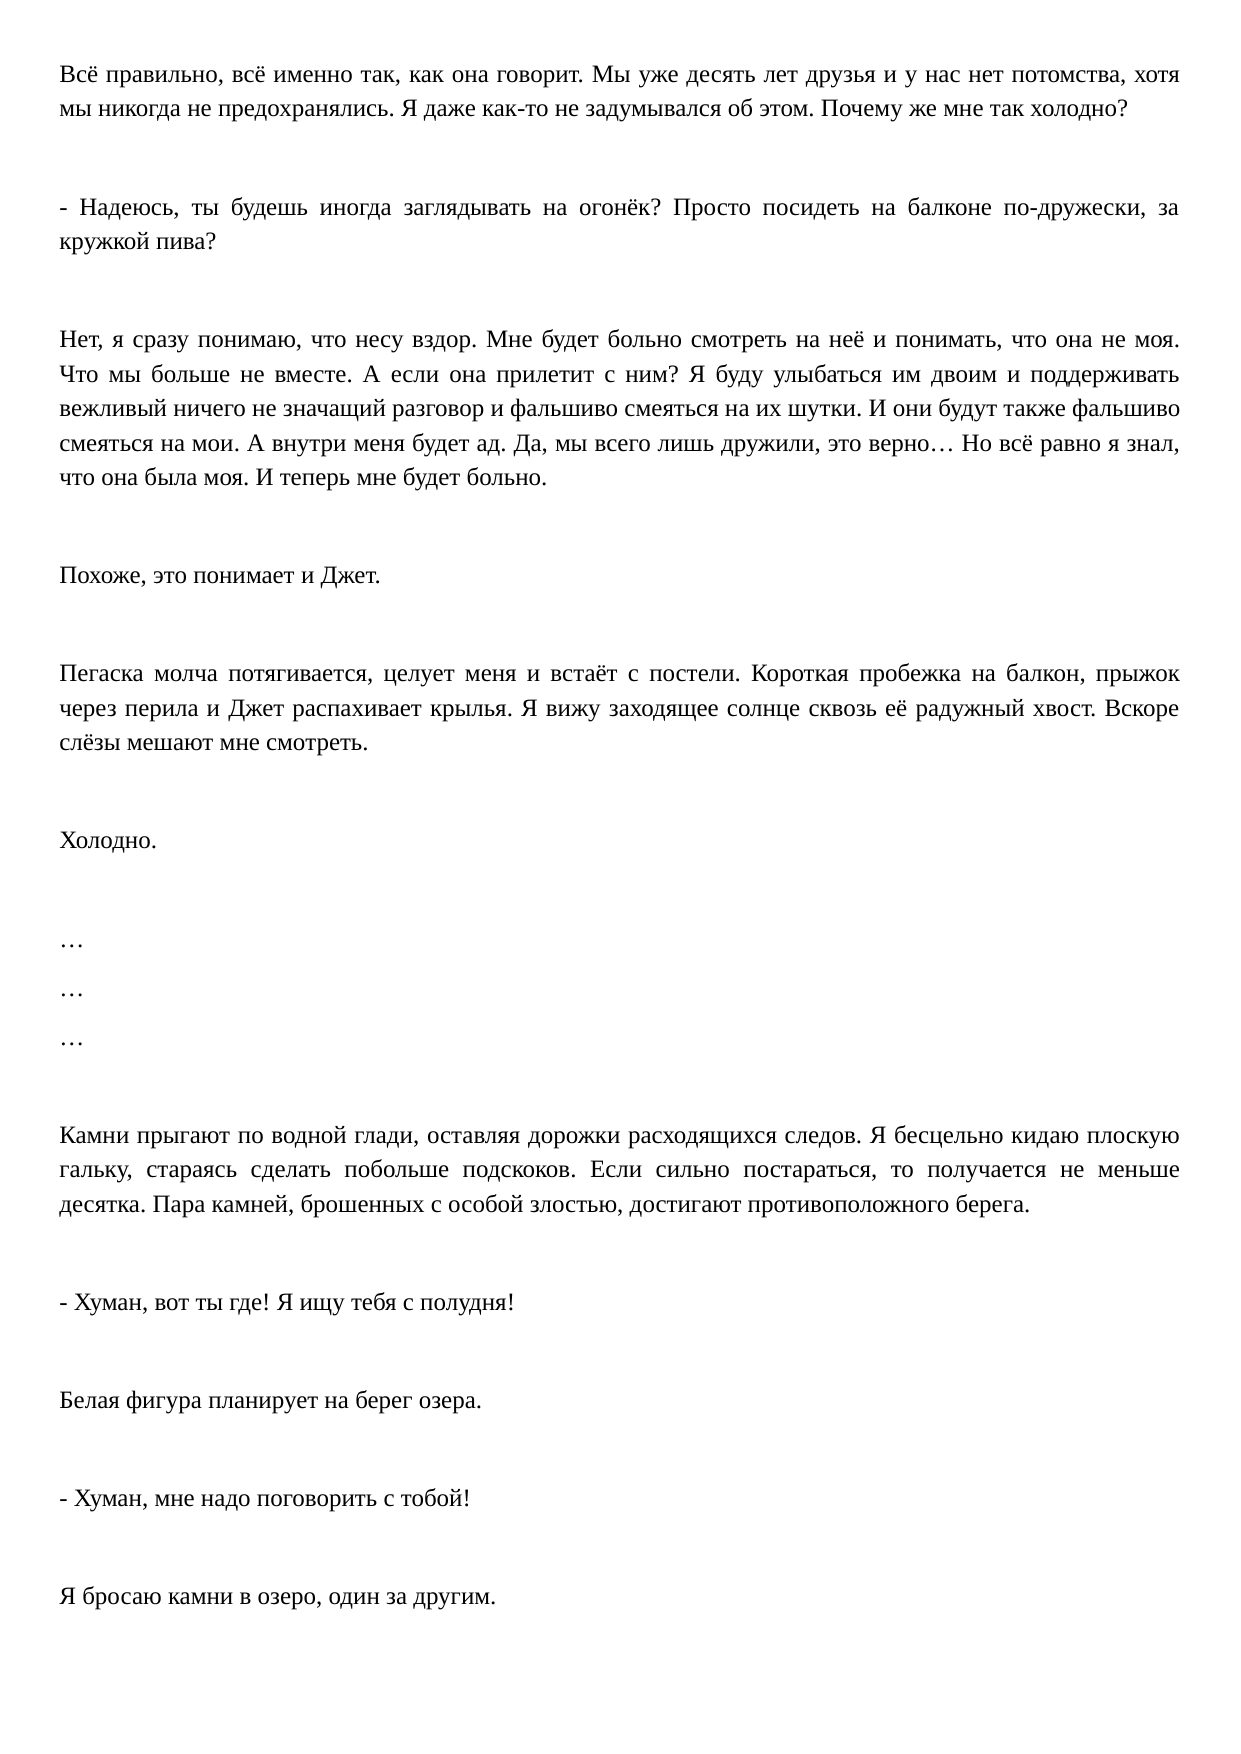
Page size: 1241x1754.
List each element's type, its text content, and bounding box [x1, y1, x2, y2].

text … [59, 973, 1181, 1001]
text … [59, 1022, 1181, 1051]
text Нет, я сразу понимаю, что несу вздор. Мне будет больно смотреть на неё и понимать, что она не моя. Что мы больше не вместе. А если она прилетит с ним? Я буду улыбаться им двоим и поддерживать вежливый ничего не значащий разговор и фальшиво смеяться на их шутки. И они будут также фальшиво смеяться на мои. А внутри меня будет ад. Да, мы всего лишь дружили, это верно… Но всё равно я знал, что она была моя. И теперь мне будет больно. [59, 324, 1181, 491]
text - Хуман, мне надо поговорить с тобой! [59, 1483, 1181, 1512]
text Белая фигура планирует на берег озера. [59, 1385, 1181, 1414]
text Всё правильно, всё именно так, как она говорит. Мы уже десять лет друзья и у нас нет потомства, хотя мы никогда не предохранялись. Я даже как-то не задумывался об этом. Почему же мне так холодно? [59, 59, 1181, 122]
text Я бросаю камни в озеро, один за другим. [59, 1581, 1181, 1610]
text Камни прыгают по водной глади, оставляя дорожки расходящихся следов. Я бесцельно кидаю плоскую гальку, стараясь сделать побольше подскоков. Если сильно постараться, то получается не меньше десятка. Пара камней, брошенных с особой злостью, достигают противоположного берега. [59, 1120, 1181, 1218]
text Холодно. [59, 826, 1181, 854]
text … [59, 924, 1181, 952]
text Похоже, это понимает и Джет. [59, 560, 1181, 589]
text Пегаска молча потягивается, целует меня и встаёт с постели. Короткая пробежка на балкон, прыжок через перила и Джет распахивает крылья. Я вижу заходящее солнце сквозь её радужный хвост. Вскоре слёзы мешают мне смотреть. [59, 658, 1181, 756]
text - Надеюсь, ты будешь иногда заглядывать на огонёк? Просто посидеть на балконе по-дружески, за кружкой пива? [59, 192, 1181, 255]
text - Хуман, вот ты где! Я ищу тебя с полудня! [59, 1287, 1181, 1316]
